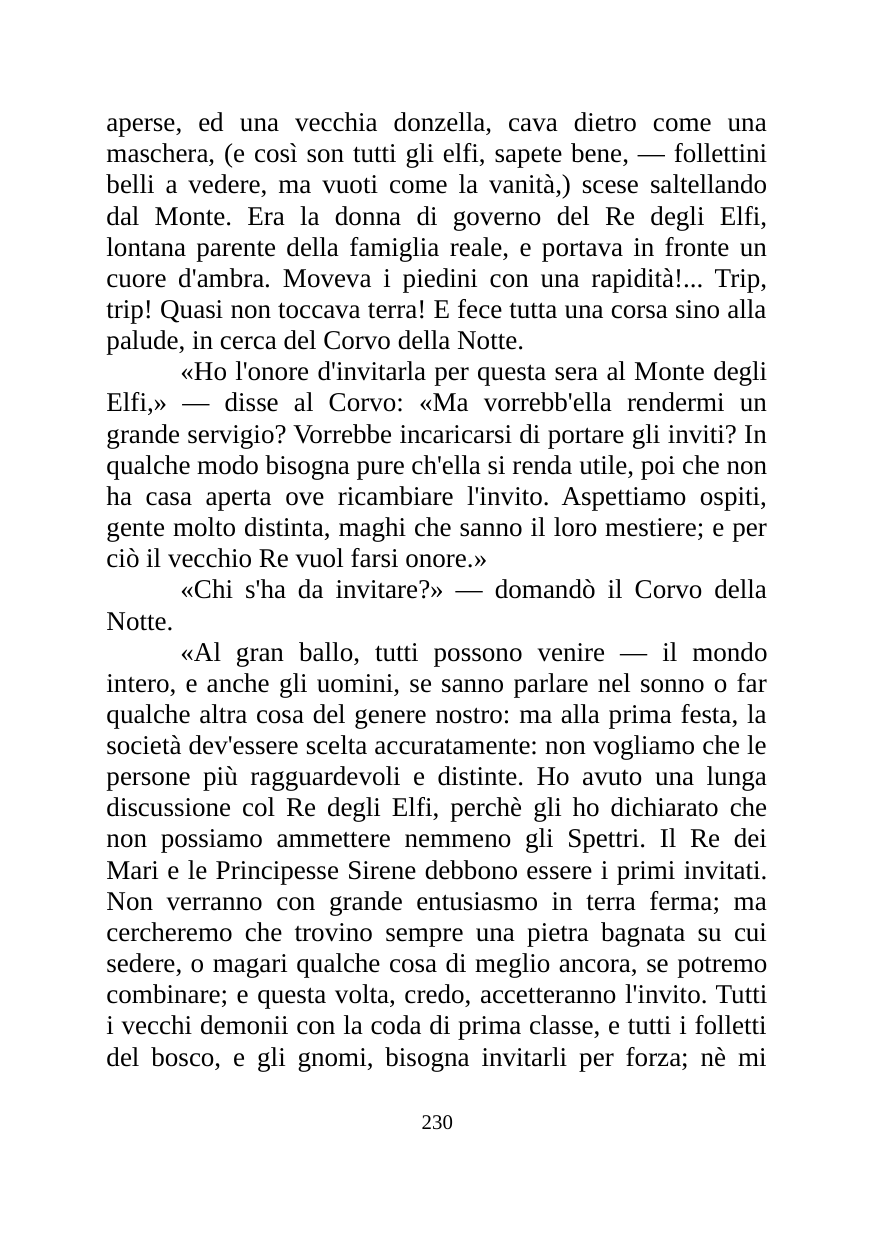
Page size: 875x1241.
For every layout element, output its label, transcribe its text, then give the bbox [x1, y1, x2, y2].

text «Al gran ballo, tutti possono venire — il mondo intero, e anche gli uomini, se sanno parlare nel sonno o far qualche altra cosa del genere nostro: ma alla prima festa, la società dev'essere scelta accuratamente: non vogliamo che le persone più ragguardevoli e distinte. Ho avuto una lunga discussione col Re degli Elfi, perchè gli ho dichiarato che non possiamo ammettere nemmeno gli Spettri. Il Re dei Mari e le Principesse Sirene debbono essere i primi invitati. Non verranno con grande entusiasmo in terra ferma; ma cercheremo che trovino sempre una pietra bagnata su cui sedere, o magari qualche cosa di meglio ancora, se potremo combinare; e questa volta, credo, accetteranno l'invito. Tutti i vecchi demonii con la coda di prima classe, e tutti i folletti del bosco, e gli gnomi, bisogna invitarli per forza; nè mi [106, 636, 768, 1072]
text «Ho l'onore d'invitarla per questa sera al Monte degli Elfi,» — disse al Corvo: «Ma vorrebb'ella rendermi un grande servigio? Vorrebbe incaricarsi di portare gli inviti? In qualche modo bisogna pure ch'ella si renda utile, poi che non ha casa aperta ove ricambiare l'invito. Aspettiamo ospiti, gente molto distinta, maghi che sanno il loro mestiere; e per ciò il vecchio Re vuol farsi onore.» [106, 355, 768, 573]
text aperse, ed una vecchia donzella, cava dietro come una maschera, (e così son tutti gli elfi, sapete bene, — follettini belli a vedere, ma vuoti come la vanità,) scese saltellando dal Monte. Era la donna di governo del Re degli Elfi, lontana parente della famiglia reale, e portava in fronte un cuore d'ambra. Moveva i piedini con una rapidità!... Trip, trip! Quasi non toccava terra! E fece tutta una corsa sino alla palude, in cerca del Corvo della Notte. [106, 106, 768, 355]
text «Chi s'ha da invitare?» — domandò il Corvo della Notte. [106, 573, 768, 636]
